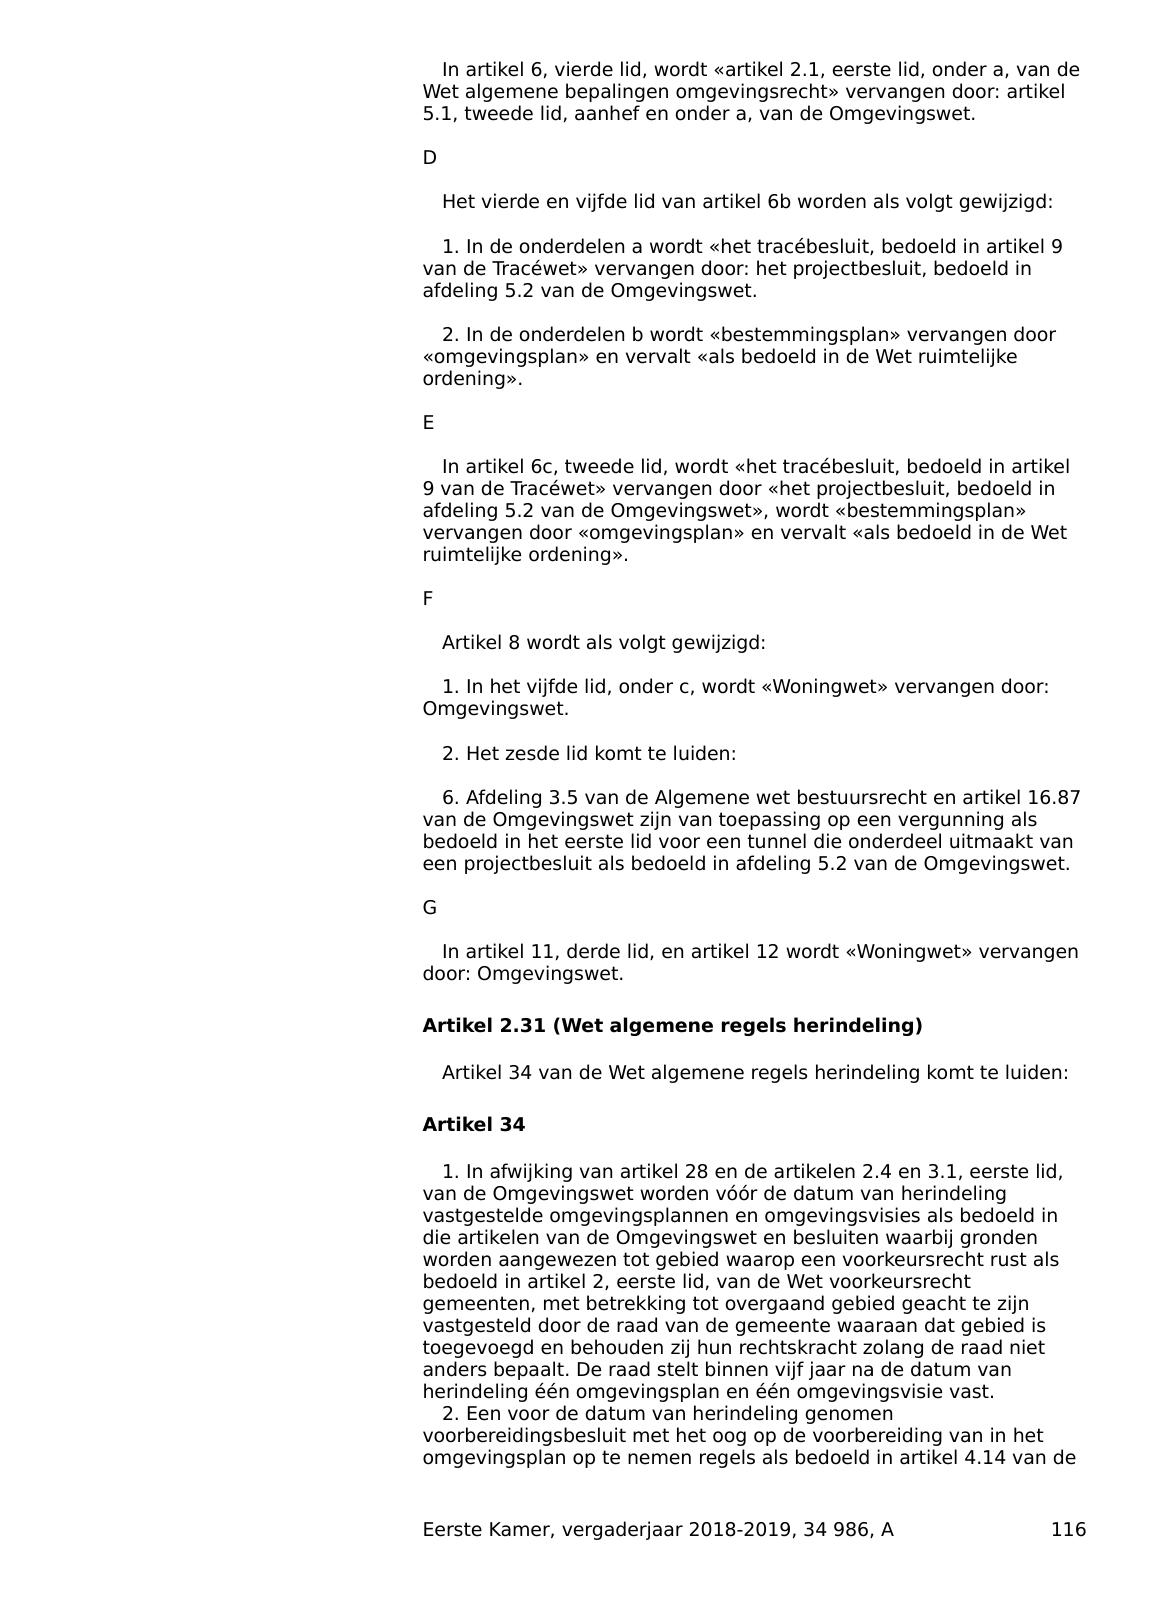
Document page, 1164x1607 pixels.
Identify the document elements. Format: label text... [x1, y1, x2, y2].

text F [422, 588, 1087, 610]
text In artikel 11, derde lid, en artikel 12 wordt «Woningwet» vervangen door: Omgevingswet. [422, 941, 1087, 985]
text E [422, 412, 1087, 434]
text 1. In afwijking van artikel 28 en de artikelen 2.4 en 3.1, eerste lid, van de Omgevingswet worden vóór de datum van herindeling vastgestelde omgevingsplannen en omgevingsvisies als bedoeld in die artikelen van de Omgevingswet en besluiten waarbij gronden worden aangewezen tot gebied waarop een voorkeursrecht rust als bedoeld in artikel 2, eerste lid, van de Wet voorkeursrecht gemeenten, met betrekking tot overgaand gebied geacht te zijn vastgesteld door de raad van de gemeente waaraan dat gebied is toegevoegd en behouden zij hun rechtskracht zolang de raad niet anders bepaalt. De raad stelt binnen vijf jaar na de datum van herindeling één omgevingsplan en één omgevingsvisie vast. [422, 1161, 1087, 1403]
text D [422, 147, 1087, 169]
text Artikel 8 wordt als volgt gewijzigd: [422, 632, 1087, 654]
text Artikel 34 van de Wet algemene regels herindeling komt te luiden: [422, 1062, 1087, 1084]
text Het vierde en vijfde lid van artikel 6b worden als volgt gewijzigd: [422, 191, 1087, 213]
text 1. In de onderdelen a wordt «het tracébesluit, bedoeld in artikel 9 van de Tracéwet» vervangen door: het projectbesluit, bedoeld in afdeling 5.2 van de Omgevingswet. [422, 236, 1087, 301]
text 6. Afdeling 3.5 van de Algemene wet bestuursrecht en artikel 16.87 van de Omgevingswet zijn van toepassing op een vergunning als bedoeld in het eerste lid voor een tunnel die onderdeel uitmaakt van een projectbesluit als bedoeld in afdeling 5.2 van de Omgevingswet. [422, 787, 1087, 874]
text 2. In de onderdelen b wordt «bestemmingsplan» vervangen door «omgevingsplan» en vervalt «als bedoeld in de Wet ruimtelijke ordening». [422, 324, 1087, 389]
text In artikel 6c, tweede lid, wordt «het tracébesluit, bedoeld in artikel 9 van de Tracéwet» vervangen door «het projectbesluit, bedoeld in afdeling 5.2 van de Omgevingswet», wordt «bestemmingsplan» vervangen door «omgevingsplan» en vervalt «als bedoeld in de Wet ruimtelijke ordening». [422, 456, 1087, 566]
subtitle Artikel 2.31 (Wet algemene regels herindeling) [422, 1015, 1087, 1037]
text 2. Het zesde lid komt te luiden: [422, 742, 1087, 764]
text 1. In het vijfde lid, onder c, wordt «Woningwet» vervangen door: Omgevingswet. [422, 676, 1087, 720]
text 2. Een voor de datum van herindeling genomen voorbereidingsbesluit met het oog op de voorbereiding van in het omgevingsplan op te nemen regels als bedoeld in artikel 4.14 van de [422, 1403, 1087, 1468]
text In artikel 6, vierde lid, wordt «artikel 2.1, eerste lid, onder a, van de Wet algemene bepalingen omgevingsrecht» vervangen door: artikel 5.1, tweede lid, aanhef en onder a, van de Omgevingswet. [422, 59, 1087, 125]
subtitle Artikel 34 [422, 1114, 1087, 1136]
text G [422, 897, 1087, 919]
